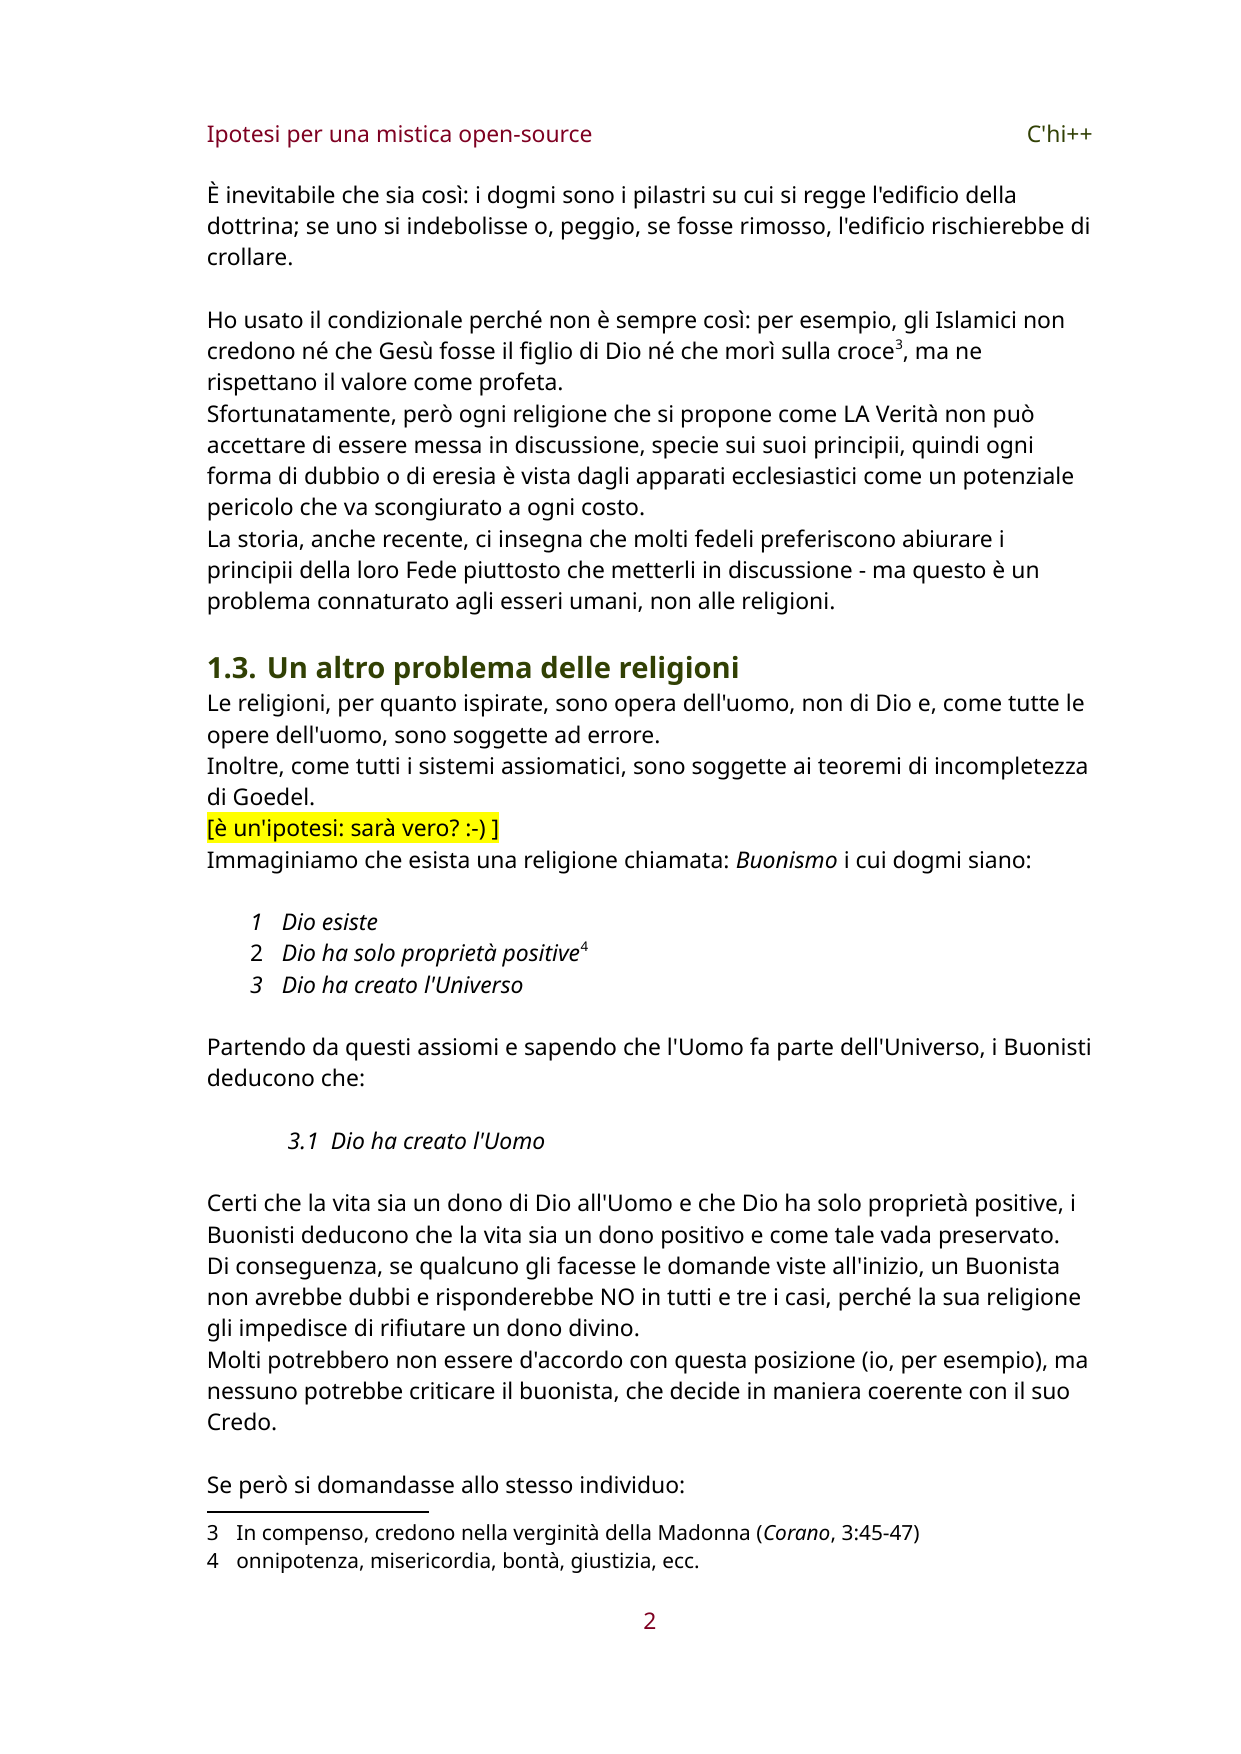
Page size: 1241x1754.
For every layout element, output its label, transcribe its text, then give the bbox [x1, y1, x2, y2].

text Inoltre, come tutti i sistemi assiomatici, sono soggette ai teoremi di incompletezza di Goedel. [207, 750, 1093, 812]
list onnipotenza, misericordia, bontà, giustizia, ecc. [207, 1547, 1093, 1575]
text La storia, anche recente, ci insegna che molti fedeli preferiscono abiurare i principii della loro Fede piuttosto che metterli in discussione - ma questo è un problema connaturato agli esseri umani, non alle religioni. [207, 523, 1093, 616]
list Dio esiste [244, 906, 1093, 937]
text Se però si domandasse allo stesso individuo: [207, 1468, 1093, 1500]
list Dio ha creato l'Universo [244, 968, 1093, 1000]
subtitle Un altro problema delle religioni [207, 648, 1093, 687]
text Ho usato il condizionale perché non è sempre così: per esempio, gli Islamici non credono né che Gesù fosse il figlio di Dio né che morì sulla croce, ma ne rispettano il valore come profeta. [207, 304, 1093, 398]
text Di conseguenza, se qualcuno gli facesse le domande viste all'inizio, un Buonista non avrebbe dubbi e risponderebbe NO in tutti e tre i casi, perché la sua religione gli impedisce di rifiutare un dono divino. [207, 1250, 1093, 1343]
text Immaginiamo che esista una religione chiamata: Buonismo i cui dogmi siano: [207, 843, 1093, 875]
text Sfortunatamente, però ogni religione che si propone come LA Verità non può accettare di essere messa in discussione, specie sui suoi principii, quindi ogni forma di dubbio o di eresia è vista dagli apparati ecclesiastici come un potenziale pericolo che va scongiurato a ogni costo. [207, 398, 1093, 523]
text Partendo da questi assiomi e sapendo che l'Uomo fa parte dell'Universo, i Buonisti deducono che: [207, 1031, 1093, 1093]
text È inevitabile che sia così: i dogmi sono i pilastri su cui si regge l'edificio della dottrina; se uno si indebolisse o, peggio, se fosse rimosso, l'edificio rischierebbe di crollare. [207, 179, 1093, 273]
text Le religioni, per quanto ispirate, sono opera dell'uomo, non di Dio e, come tutte le opere dell'uomo, sono soggette ad errore. [207, 687, 1093, 750]
list Dio ha creato l'Uomo [282, 1125, 1093, 1156]
text [è un'ipotesi: sarà vero? :-) ] [207, 812, 1093, 843]
text Certi che la vita sia un dono di Dio all'Uomo e che Dio ha solo proprietà positive, i Buonisti deducono che la vita sia un dono positivo e come tale vada preservato. [207, 1187, 1093, 1250]
list Dio ha solo proprietà positive [244, 937, 1093, 968]
text In compenso, credono nella verginità della Madonna (Corano, 3:45-47) [207, 1518, 1093, 1547]
text Molti potrebbero non essere d'accordo con questa posizione (io, per esempio), ma nessuno potrebbe criticare il buonista, che decide in maniera coerente con il suo Credo. [207, 1343, 1093, 1437]
